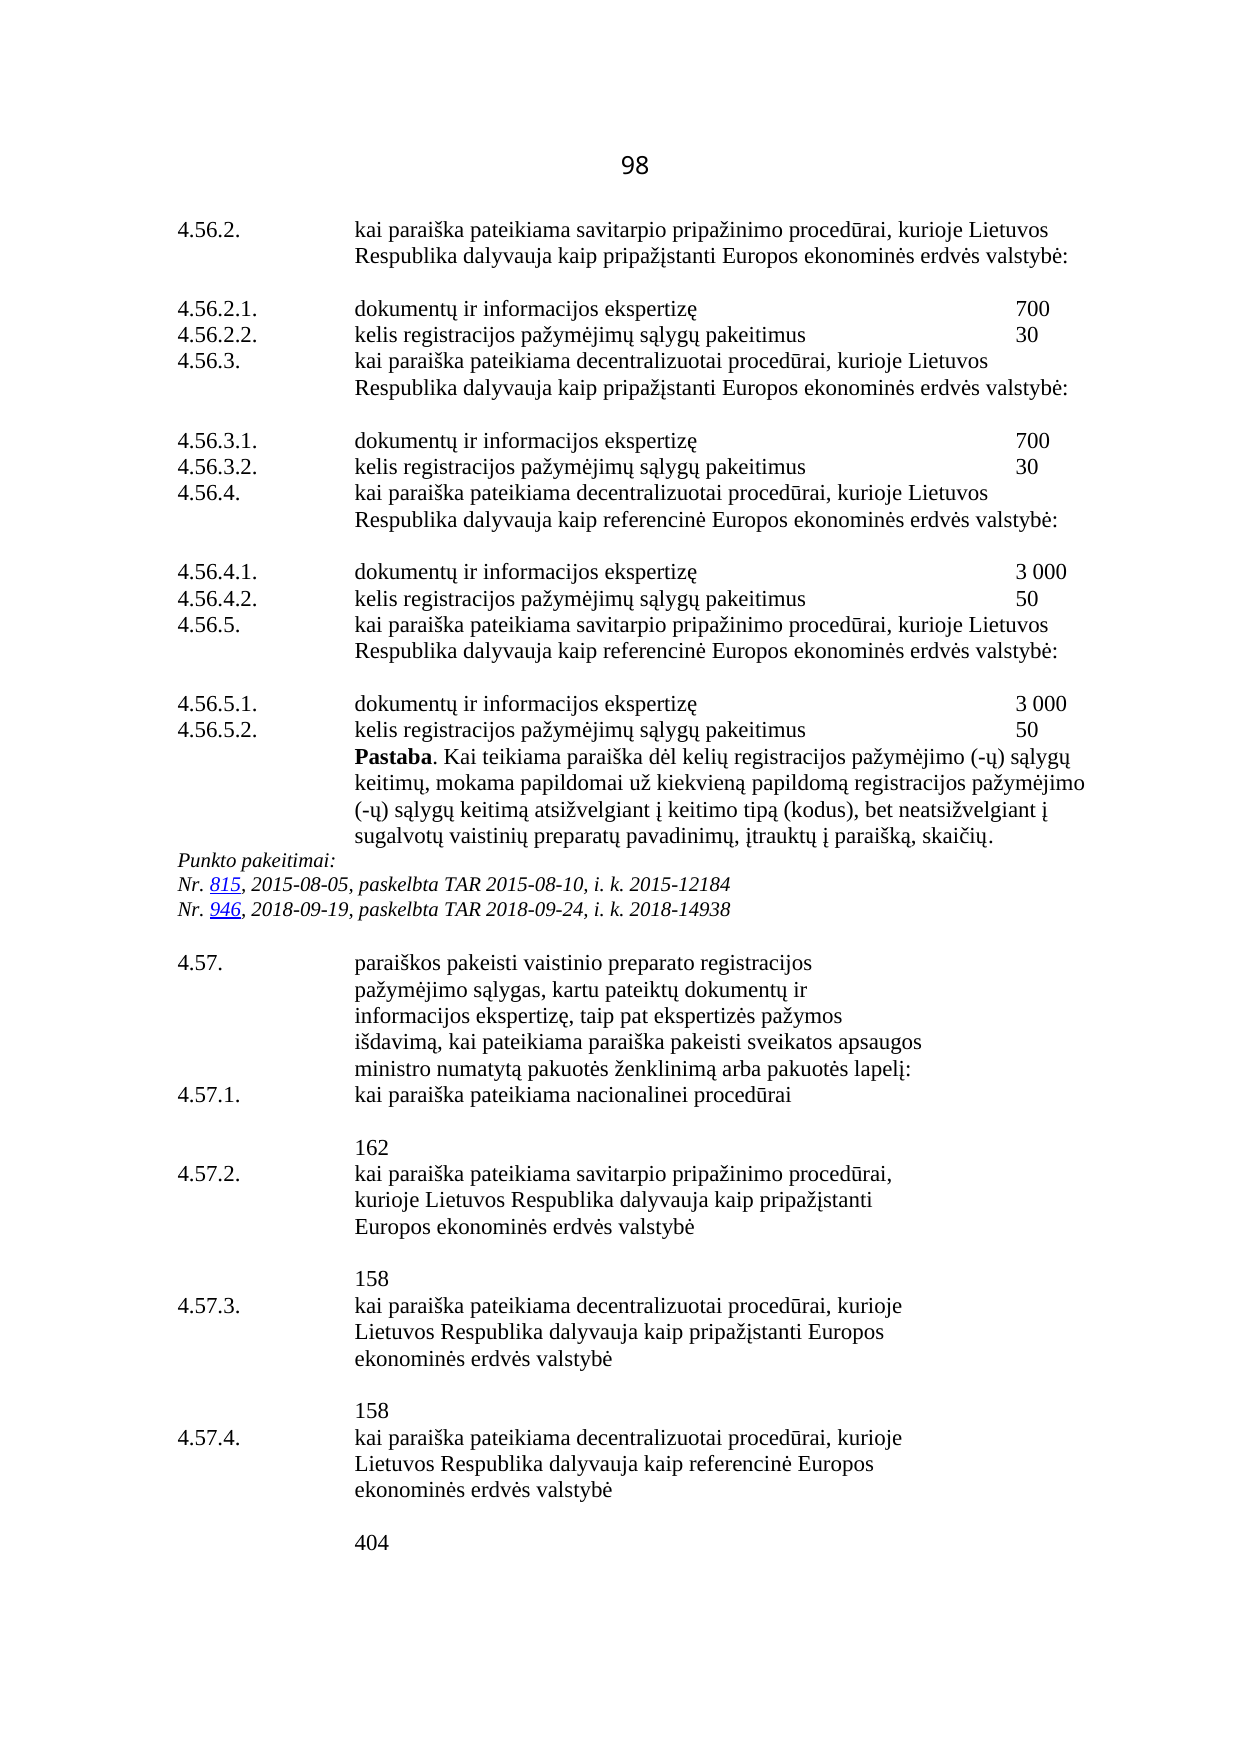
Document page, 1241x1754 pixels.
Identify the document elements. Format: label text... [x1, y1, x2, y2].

text ekonominės erdvės valstybė 158 [354, 1344, 945, 1424]
text 4.56.4.1. dokumentų ir informacijos ekspertizę 3 000 [177, 558, 1093, 585]
text Pastaba. Kai teikiama paraiška dėl kelių registracijos pažymėjimo (-ų) sąlygų keitimų, mokama papildomai už kiekvieną papildomą registracijos pažymėjimo (-ų) sąlygų keitimą atsižvelgiant į keitimo tipą (kodus), bet neatsižvelgiant į sugalvotų vaistinių preparatų pavadinimų, įtrauktų į paraišką, skaičių. [354, 743, 1093, 848]
text 4.56.5.2. kelis registracijos pažymėjimų sąlygų pakeitimus 50 [177, 717, 1093, 743]
text 4.57.4. kai paraiška pateikiama decentralizuotai procedūrai, kurioje [177, 1424, 945, 1450]
text 4.56.4. kai paraiška pateikiama decentralizuotai procedūrai, kurioje Lietuvos Respublika dalyvauja kaip referencinė Europos ekonominės erdvės valstybė: [177, 479, 1093, 558]
text 4.57.3. kai paraiška pateikiama decentralizuotai procedūrai, kurioje [177, 1292, 945, 1318]
text pažymėjimo sąlygas, kartu pateiktų dokumentų ir [354, 976, 945, 1002]
text 4.57.1. kai paraiška pateikiama nacionalinei procedūrai 162 [177, 1081, 945, 1160]
text Europos ekonominės erdvės valstybė 158 [354, 1213, 945, 1292]
text 4.56.3.1. dokumentų ir informacijos ekspertizę 700 [177, 427, 1093, 453]
text 4.56.5. kai paraiška pateikiama savitarpio pripažinimo procedūrai, kurioje Lietuvos Respublika dalyvauja kaip referencinė Europos ekonominės erdvės valstybė: [177, 611, 1093, 690]
text išdavimą, kai pateikiama paraiška pakeisti sveikatos apsaugos [354, 1028, 945, 1055]
text 4.56.2. kai paraiška pateikiama savitarpio pripažinimo procedūrai, kurioje Lietuvos Respublika dalyvauja kaip pripažįstanti Europos ekonominės erdvės valstybė: [177, 216, 1093, 295]
text Punkto pakeitimai: [177, 848, 1093, 872]
text Nr. 815, 2015-08-05, paskelbta TAR 2015-08-10, i. k. 2015-12184 [177, 872, 1093, 896]
text 4.56.2.1. dokumentų ir informacijos ekspertizę 700 [177, 295, 1093, 321]
text 4.57.2. kai paraiška pateikiama savitarpio pripažinimo procedūrai, [177, 1160, 945, 1186]
text kurioje Lietuvos Respublika dalyvauja kaip pripažįstanti [354, 1186, 945, 1213]
text 4.56.5.1. dokumentų ir informacijos ekspertizę 3 000 [177, 690, 1093, 717]
text 4.57. paraiškos pakeisti vaistinio preparato registracijos [177, 949, 945, 976]
text 4.56.4.2. kelis registracijos pažymėjimų sąlygų pakeitimus 50 [177, 585, 1093, 611]
text ministro numatytą pakuotės ženklinimą arba pakuotės lapelį: [354, 1055, 945, 1081]
text Nr. 946, 2018-09-19, paskelbta TAR 2018-09-24, i. k. 2018-14938 [177, 896, 1093, 921]
text ekonominės erdvės valstybė 404 [354, 1476, 945, 1555]
text Lietuvos Respublika dalyvauja kaip pripažįstanti Europos [354, 1318, 945, 1344]
text 4.56.2.2. kelis registracijos pažymėjimų sąlygų pakeitimus 30 [177, 321, 1093, 348]
text 4.56.3.2. kelis registracijos pažymėjimų sąlygų pakeitimus 30 [177, 453, 1093, 479]
text Lietuvos Respublika dalyvauja kaip referencinė Europos [354, 1450, 945, 1476]
text informacijos ekspertizę, taip pat ekspertizės pažymos [354, 1002, 945, 1028]
text 4.56.3. kai paraiška pateikiama decentralizuotai procedūrai, kurioje Lietuvos Respublika dalyvauja kaip pripažįstanti Europos ekonominės erdvės valstybė: [177, 348, 1093, 427]
